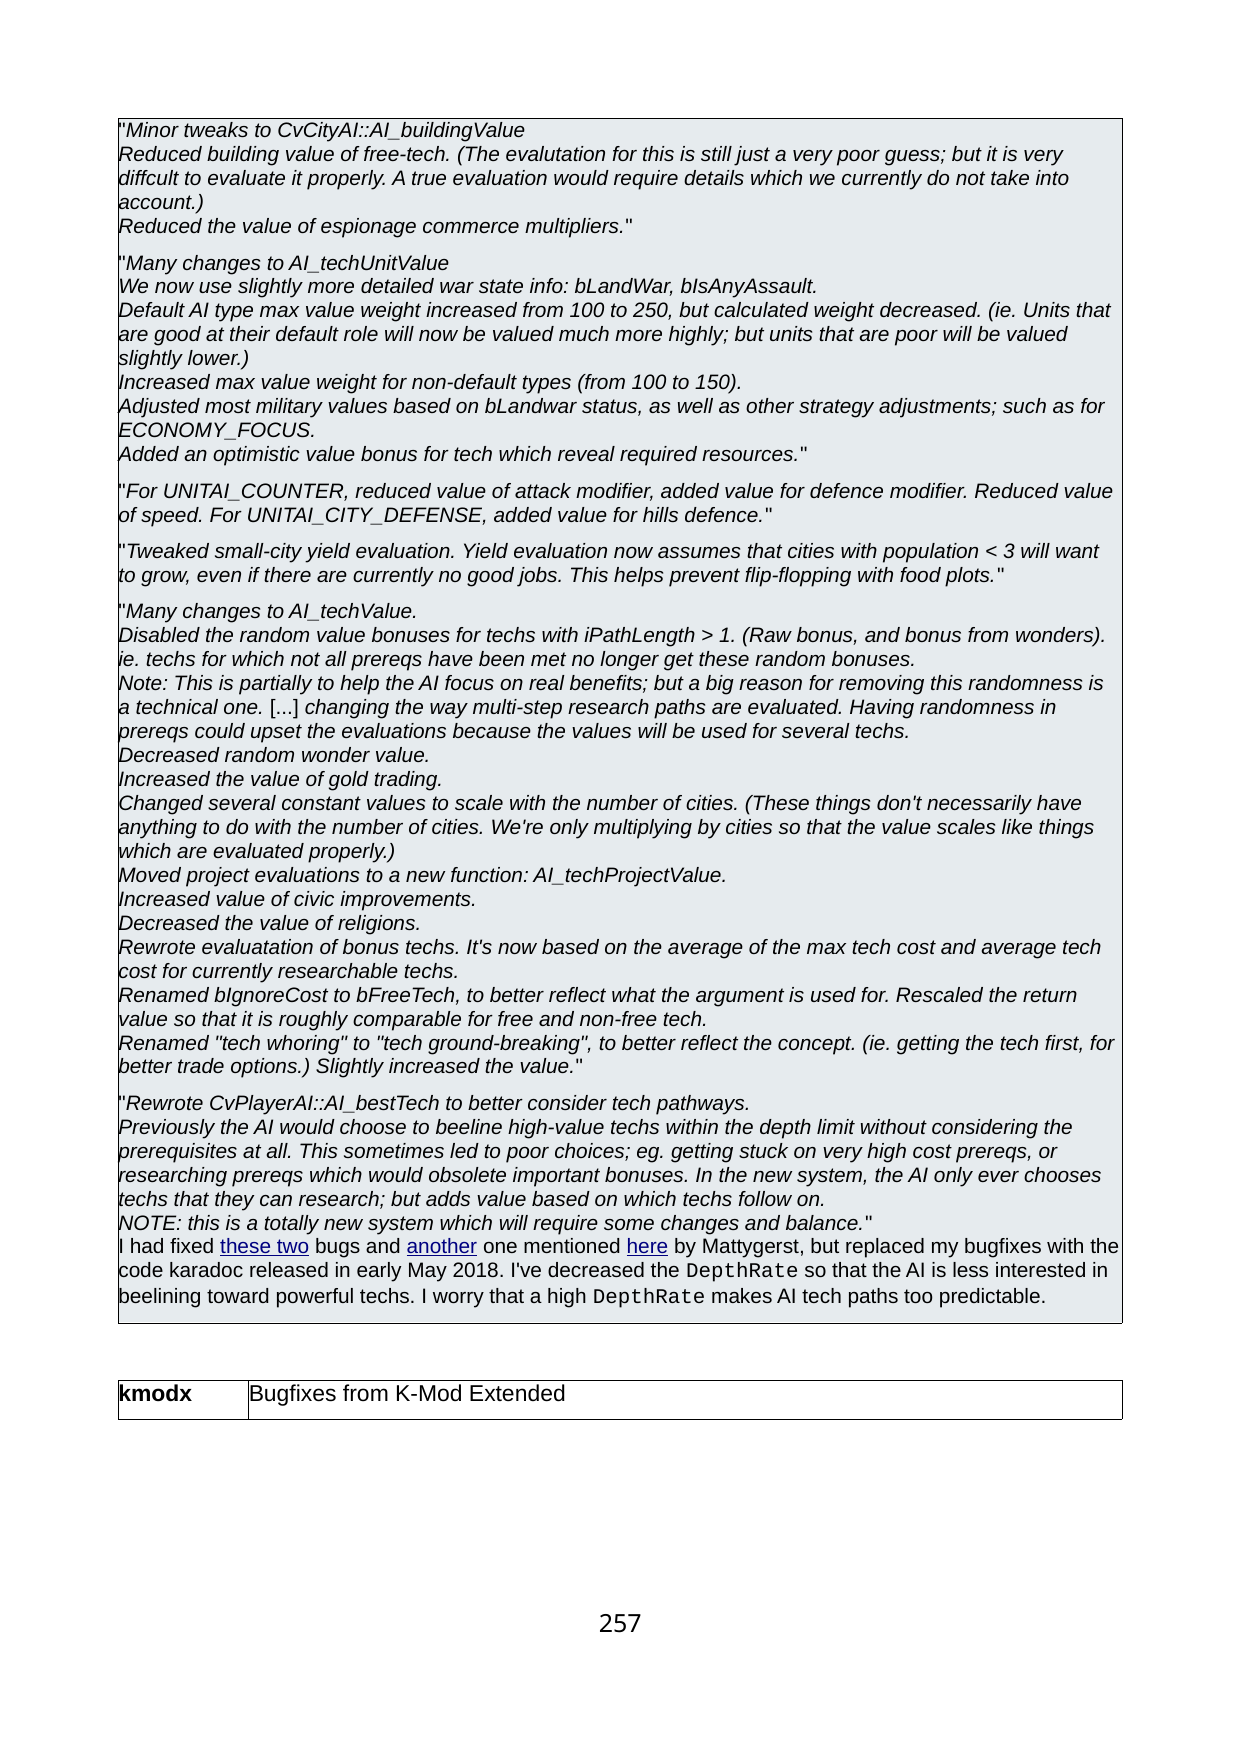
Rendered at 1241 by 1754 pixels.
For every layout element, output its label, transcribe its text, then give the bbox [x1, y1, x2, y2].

table_cell "Minor tweaks to CvCityAI::AI_buildingValue Reduced building value of free-tech. (The evalutation for this is still just a very poor guess; but it is very diffcult to evaluate it properly. A true evaluation would require details which we currently do not take into account.) Reduced the value of espionage commerce multipliers." "Many changes to AI_techUnitValue We now use slightly more detailed war state info: bLandWar, bIsAnyAssault. Default AI type max value weight increased from 100 to 250, but calculated weight decreased. (ie. Units that are good at their default role will now be valued much more highly; but units that are poor will be valued slightly lower.) Increased max value weight for non-default types (from 100 to 150). Adjusted most military values based on bLandwar status, as well as other strategy adjustments; such as for ECONOMY_FOCUS. Added an optimistic value bonus for tech which reveal required resources." "For UNITAI_COUNTER, reduced value of attack modifier, added value for defence modifier. Reduced value of speed. For UNITAI_CITY_DEFENSE, added value for hills defence." "Tweaked small-city yield evaluation. Yield evaluation now assumes that cities with population < 3 will want to grow, even if there are currently no good jobs. This helps prevent flip-flopping with food plots." "Many changes to AI_techValue. Disabled the random value bonuses for techs with iPathLength > 1. (Raw bonus, and bonus from wonders). ie. techs for which not all prereqs have been met no longer get these random bonuses. Note: This is partially to help the AI focus on real benefits; but a big reason for removing this randomness is a technical one. [...] changing the way multi-step research paths are evaluated. Having randomness in prereqs could upset the evaluations because the values will be used for several techs. Decreased random wonder value. Increased the value of gold trading. Changed several constant values to scale with the number of cities. (These things don't necessarily have anything to do with the number of cities. We're only multiplying by cities so that the value scales like things which are evaluated properly.) Moved project evaluations to a new function: AI_techProjectValue. Increased value of civic improvements. Decreased the value of religions. Rewrote evaluatation of bonus techs. It's now based on the average of the max tech cost and average tech cost for currently researchable techs. Renamed bIgnoreCost to bFreeTech, to better reflect what the argument is used for. Rescaled the return value so that it is roughly comparable for free and non-free tech. Renamed "tech whoring" to "tech ground-breaking", to better reflect the concept. (ie. getting the tech first, for better trade options.) Slightly increased the value." "Rewrote CvPlayerAI::AI_bestTech to better consider tech pathways. Previously the AI would choose to beeline high-value techs within the depth limit without considering the prerequisites at all. This sometimes led to poor choices; eg. getting stuck on very high cost prereqs, or researching prereqs which would obsolete important bonuses. In the new system, the AI only ever chooses techs that they can research; but adds value based on which techs follow on. NOTE: this is a totally new system which will require some changes and balance." I had fixed these two bugs and another one mentioned here by Mattygerst, but replaced my bugfixes with the code karadoc released in early May 2018. I've decreased the DepthRate so that the AI is less interested in beelining toward powerful techs. I worry that a high DepthRate makes AI tech paths too predictable. [119, 119, 1122, 1322]
table_header Bugfixes from K-Mod Extended [249, 1381, 1122, 1419]
table_header kmodx [119, 1381, 248, 1419]
